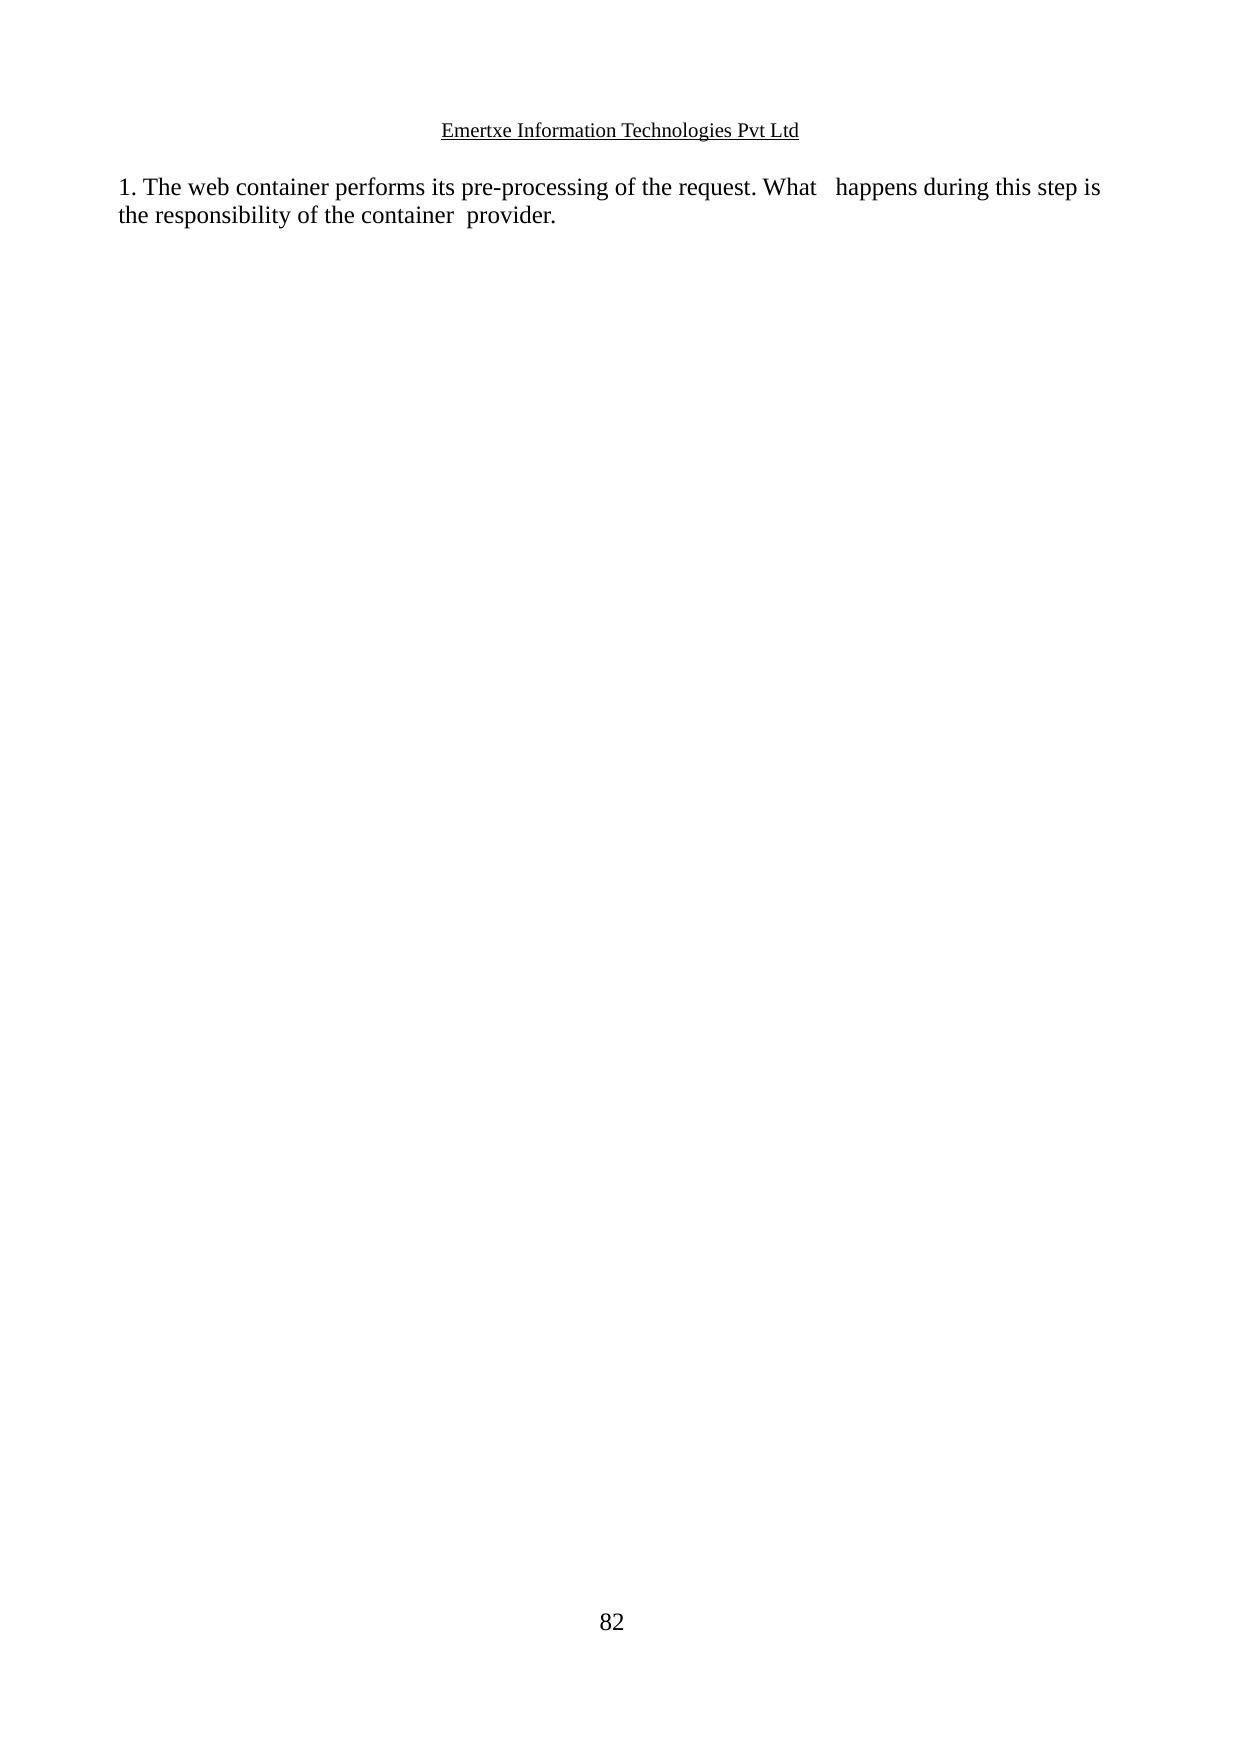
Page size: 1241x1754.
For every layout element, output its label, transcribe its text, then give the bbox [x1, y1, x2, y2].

text 1. The web container performs its pre-processing of the request. What happens during this step is the responsibility of the container provider. [118, 172, 1122, 229]
